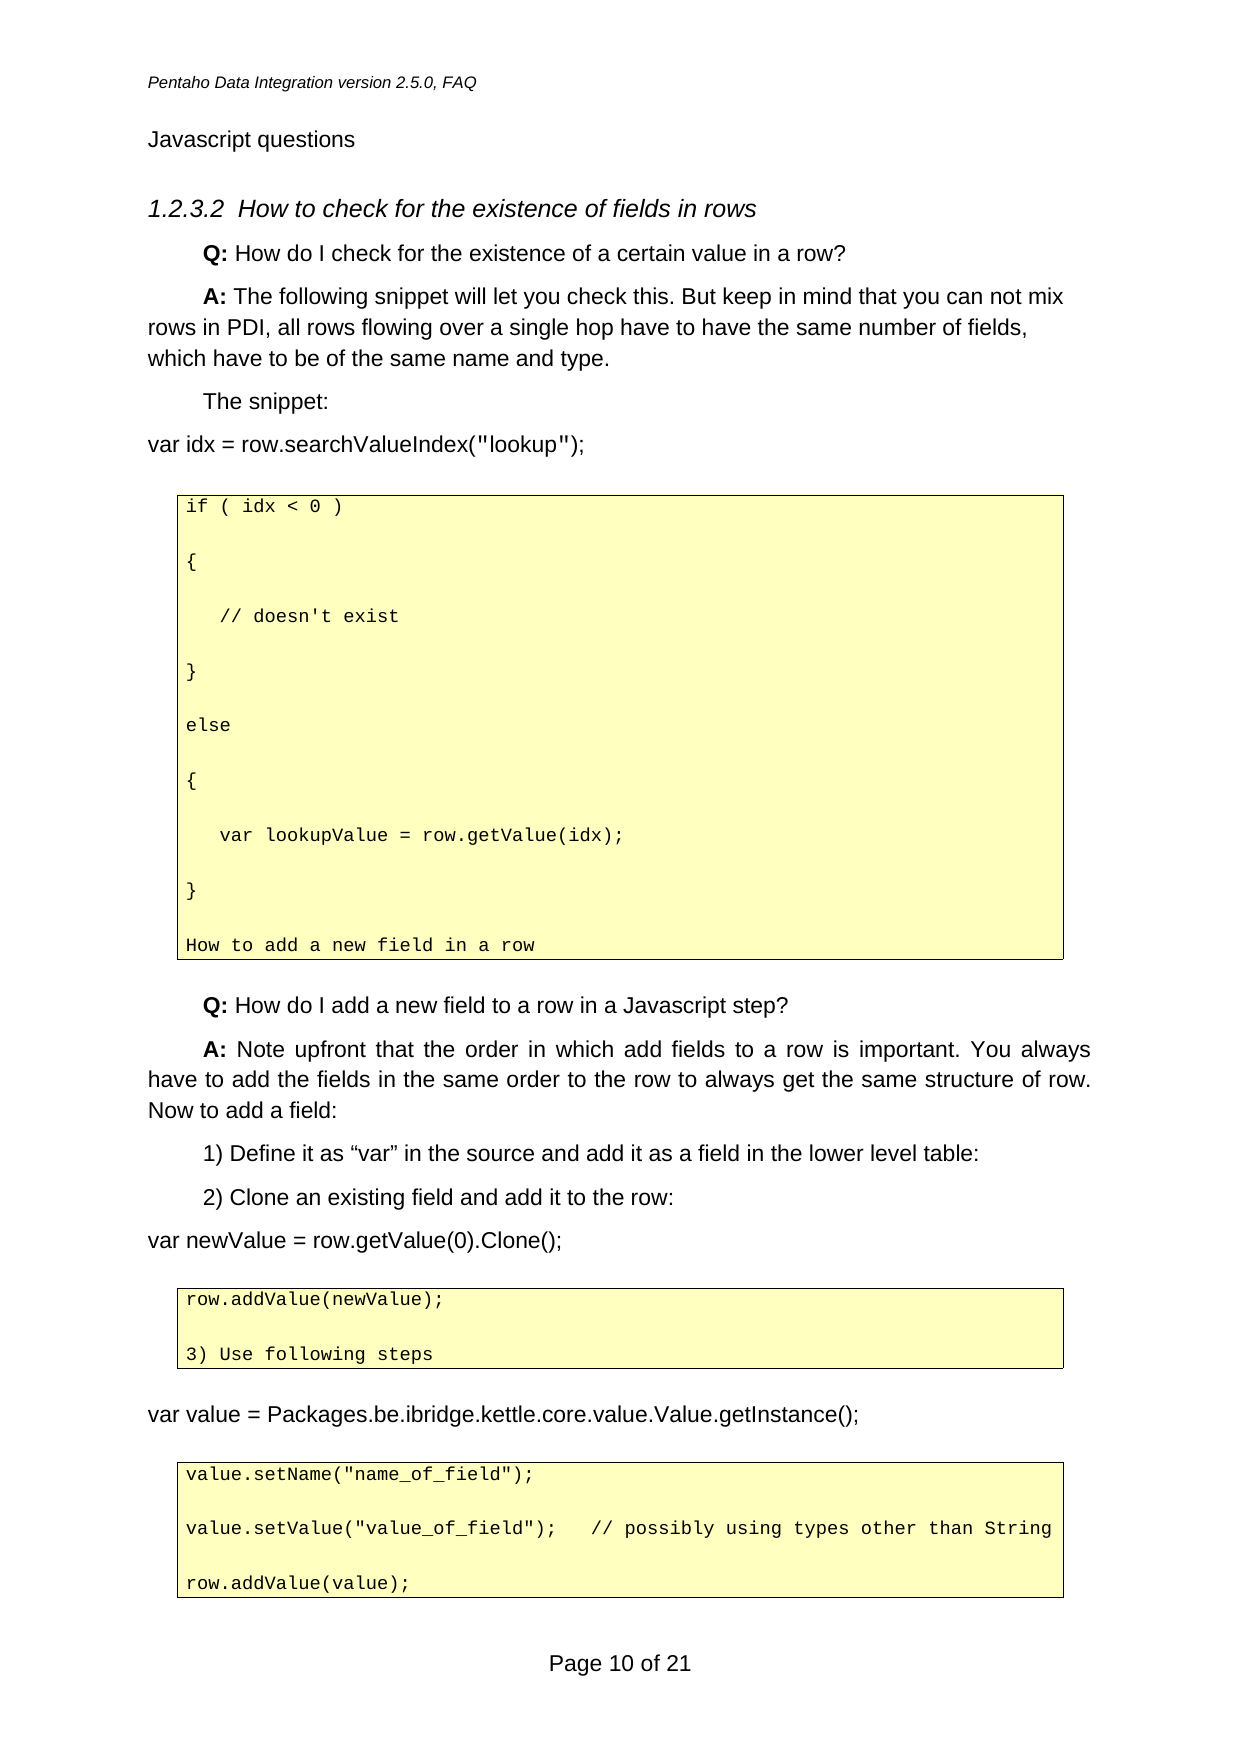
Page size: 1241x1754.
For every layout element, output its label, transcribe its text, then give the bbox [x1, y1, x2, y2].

text Javascript questions [148, 127, 1092, 152]
text value.setValue("value_of_field"); // possibly using types other than String [178, 1517, 1063, 1540]
text value.setName("name_of_field"); [178, 1463, 1063, 1486]
text var newValue = row.getValue(0).Clone(); [148, 1227, 1092, 1253]
text Q: How do I check for the existence of a certain value in a row? [148, 241, 1092, 266]
subtitle How to check for the existence of fields in rows [148, 195, 1092, 223]
text if ( idx < 0 ) [178, 496, 1063, 518]
text row.addValue(value); [178, 1572, 1063, 1597]
text The snippet: [148, 389, 1092, 414]
text A: The following snippet will let you check this. But keep in mind that you can not mix rows in PDI, all rows flowing over a single hop have to have the same number of fields, which have to be of the same name and type. [148, 284, 1092, 371]
text 3) Use following steps [178, 1342, 1063, 1368]
text var idx = row.searchValueIndex("lookup"); [148, 432, 1092, 459]
text row.addValue(newValue); [178, 1289, 1063, 1311]
text Q: How do I add a new field to a row in a Javascript step? [148, 993, 1092, 1019]
text 1) Define it as “var” in the source and add it as a field in the lower level table: [148, 1141, 1092, 1167]
text } [178, 659, 1063, 683]
text { [178, 549, 1063, 573]
text var lookupValue = row.getValue(idx); [178, 824, 1063, 847]
text } [178, 879, 1063, 902]
text // doesn't exist [178, 604, 1063, 628]
text { [178, 769, 1063, 792]
text else [178, 714, 1063, 737]
text How to add a new field in a row [178, 934, 1063, 959]
text 2) Clone an existing field and add it to the row: [148, 1184, 1092, 1210]
text var value = Packages.be.ibridge.kettle.core.value.Value.getInstance(); [148, 1402, 1092, 1427]
text A: Note upfront that the order in which add fields to a row is important. You always have to add the fields in the same order to the row to always get the same structure of row. Now to add a field: [148, 1036, 1092, 1123]
